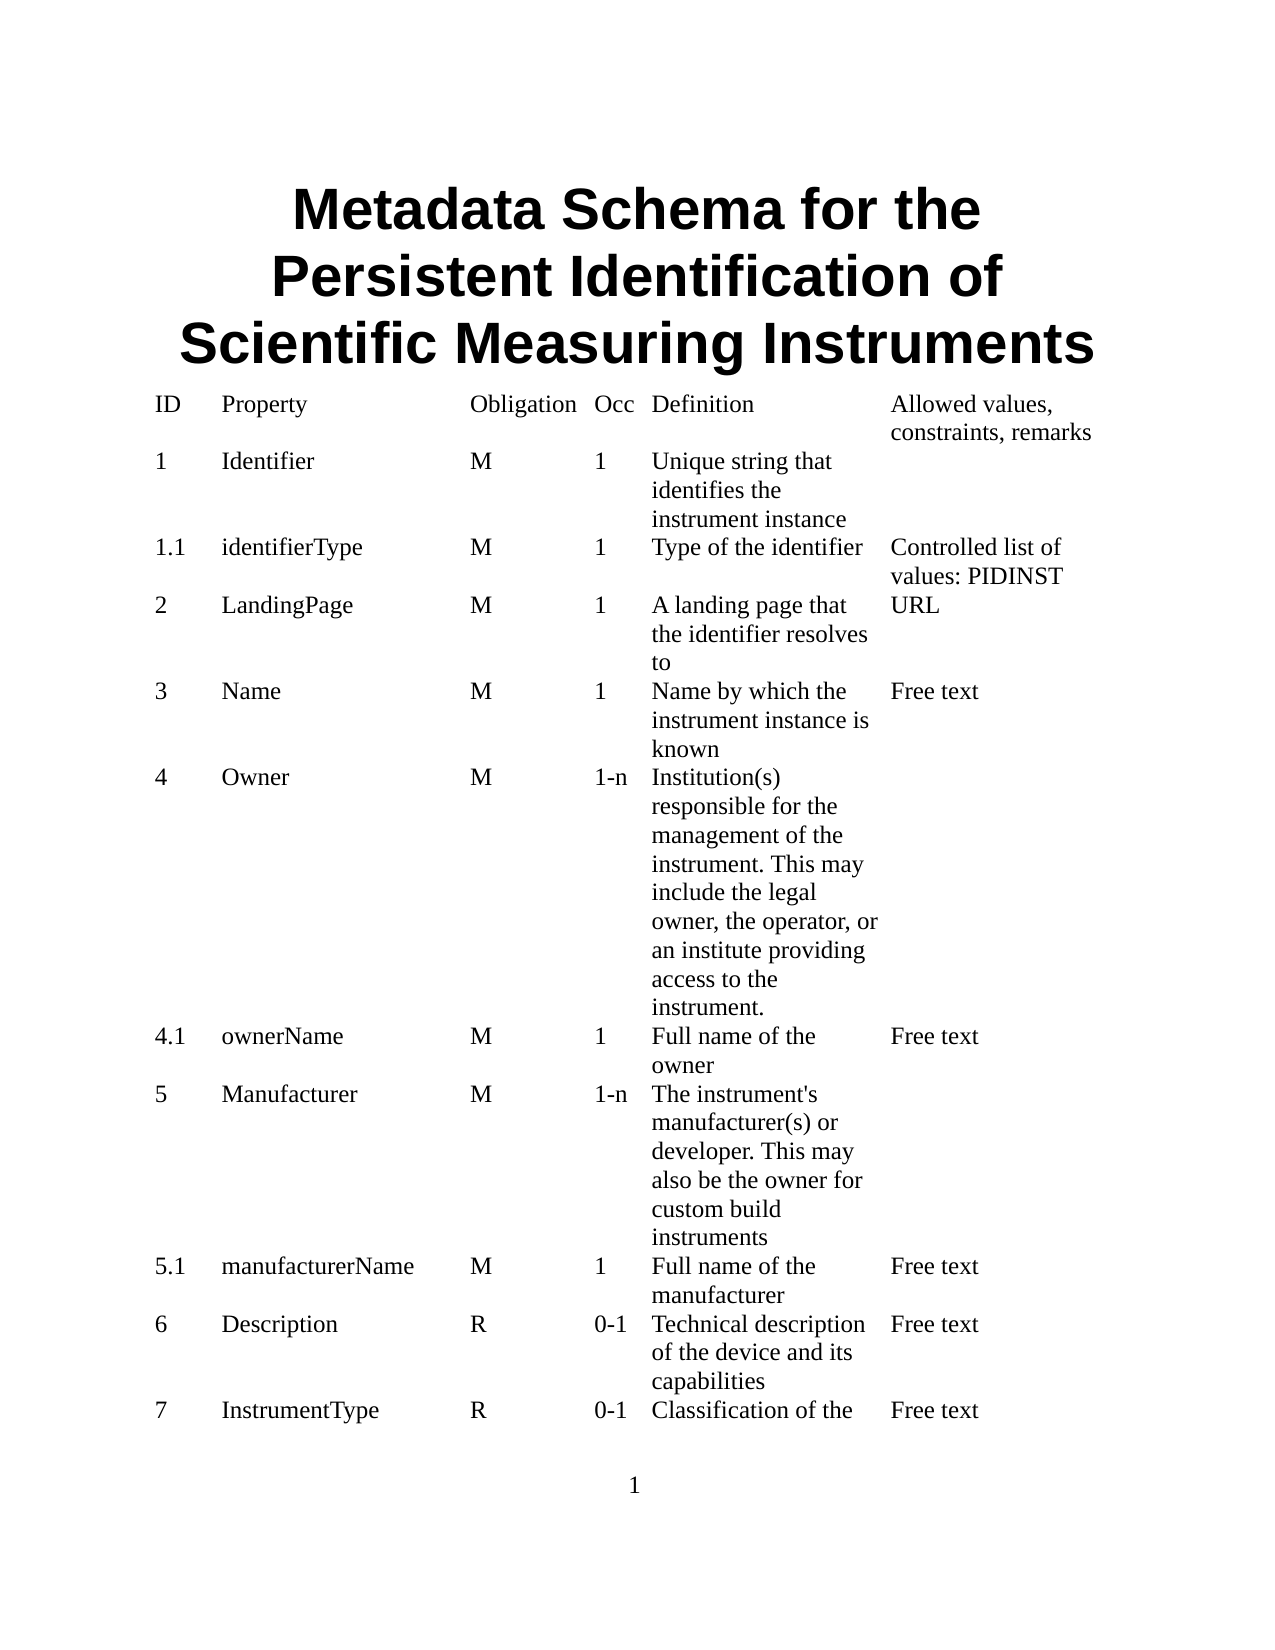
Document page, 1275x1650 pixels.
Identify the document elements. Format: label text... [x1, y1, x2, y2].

table_cell [886, 446, 1125, 532]
table_cell 0-1 [590, 1309, 647, 1395]
table_cell Identifier [217, 446, 465, 532]
table_cell identifierType [217, 533, 465, 590]
table_cell Unique string that identifies the instrument instance [647, 446, 886, 532]
table_cell Name by which the instrument instance is known [647, 676, 886, 762]
table_cell 7 [150, 1395, 217, 1424]
table_cell R [465, 1309, 590, 1395]
table_cell 1 [590, 446, 647, 532]
table_cell Full name of the manufacturer [647, 1251, 886, 1309]
table_cell 4.1 [150, 1021, 217, 1079]
table_cell R [465, 1395, 590, 1424]
table_cell 1 [590, 1021, 647, 1079]
table_cell Technical description of the device and its capabilities [647, 1309, 886, 1395]
table_cell InstrumentType [217, 1395, 465, 1424]
table_cell Name [217, 676, 465, 762]
table_cell 0-1 [590, 1395, 647, 1424]
table_cell Free text [886, 1309, 1125, 1395]
table_cell M [465, 533, 590, 590]
table_cell M [465, 1079, 590, 1251]
table_header Allowed values, constraints, remarks [886, 389, 1125, 446]
table_cell A landing page that the identifier resolves to [647, 590, 886, 676]
table_cell 1 [590, 1251, 647, 1309]
table_header Property [217, 389, 465, 446]
table_cell 3 [150, 676, 217, 762]
table_cell [886, 763, 1125, 1021]
table_cell Owner [217, 763, 465, 1021]
table_cell LandingPage [217, 590, 465, 676]
table_cell M [465, 1021, 590, 1079]
table_cell M [465, 763, 590, 1021]
table_cell Description [217, 1309, 465, 1395]
table_header Occ [590, 389, 647, 446]
table_cell Controlled list of values: PIDINST [886, 533, 1125, 590]
title Metadata Schema for the Persistent Identification of Scientific Measuring Instruments [150, 175, 1125, 376]
table_cell Manufacturer [217, 1079, 465, 1251]
table_cell 1 [590, 590, 647, 676]
table_cell Free text [886, 676, 1125, 762]
table_cell Free text [886, 1021, 1125, 1079]
table_cell [886, 1079, 1125, 1251]
table_cell 1-n [590, 763, 647, 1021]
table_cell 1.1 [150, 533, 217, 590]
table_cell 1 [590, 533, 647, 590]
table_cell 5 [150, 1079, 217, 1251]
table_cell 1 [150, 446, 217, 532]
table_cell 1-n [590, 1079, 647, 1251]
table_cell Classification of the [647, 1395, 886, 1424]
table_header Obligation [465, 389, 590, 446]
table_cell manufacturerName [217, 1251, 465, 1309]
table_cell Free text [886, 1395, 1125, 1424]
table_header ID [150, 389, 217, 446]
table_cell Type of the identifier [647, 533, 886, 590]
table_cell M [465, 1251, 590, 1309]
table_header Definition [647, 389, 886, 446]
table_cell 6 [150, 1309, 217, 1395]
table_cell Free text [886, 1251, 1125, 1309]
table_cell M [465, 676, 590, 762]
table_cell The instrument's manufacturer(s) or developer. This may also be the owner for custom build instruments [647, 1079, 886, 1251]
table_cell 5.1 [150, 1251, 217, 1309]
table_cell M [465, 446, 590, 532]
table_cell Full name of the owner [647, 1021, 886, 1079]
table_cell 2 [150, 590, 217, 676]
table_cell URL [886, 590, 1125, 676]
table_cell ownerName [217, 1021, 465, 1079]
table_cell 1 [590, 676, 647, 762]
table_cell 4 [150, 763, 217, 1021]
table_cell M [465, 590, 590, 676]
table_cell Institution(s) responsible for the management of the instrument. This may include the legal owner, the operator, or an institute providing access to the instrument. [647, 763, 886, 1021]
